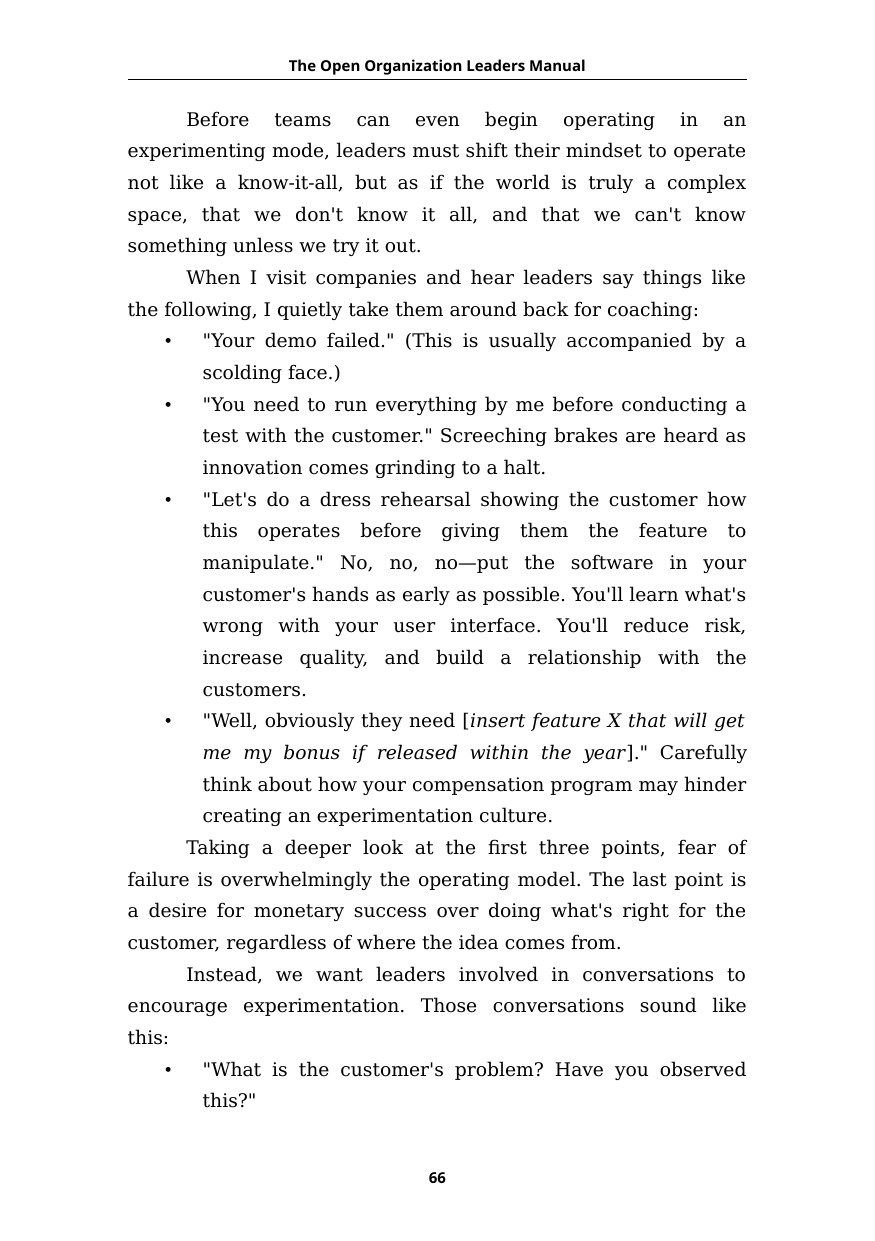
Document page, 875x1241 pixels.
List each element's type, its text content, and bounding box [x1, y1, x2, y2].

list "You need to run everything by me before conducting a test with the customer." Screeching brakes are heard as innovation comes grinding to a halt. [165, 394, 747, 479]
text Before teams can even begin operating in an experimenting mode, leaders must shift their mindset to operate not like a know-it-all, but as if the world is truly a complex space, that we don't know it all, and that we can't know something unless we try it out. [127, 109, 747, 257]
list "Let's do a dress rehearsal showing the customer how this operates before giving them the feature to manipulate." No, no, no—put the software in your customer's hands as early as possible. You'll learn what's wrong with your user interface. You'll reduce risk, increase quality, and build a relationship with the customers. [165, 489, 747, 701]
text When I visit companies and hear leaders say things like the following, I quietly take them around back for coaching: [127, 267, 747, 321]
list "Well, obviously they need [insert feature X that will get me my bonus if released within the year]." Carefully think about how your compensation program may hinder creating an experimentation culture. [165, 710, 747, 827]
text Taking a deeper look at the first three points, fear of failure is overwhelmingly the operating model. The last point is a desire for monetary success over doing what's right for the customer, regardless of where the idea comes from. [127, 837, 747, 954]
list "What is the customer's problem? Have you observed this?" [165, 1059, 747, 1112]
text Instead, we want leaders involved in conversations to encourage experimentation. Those conversations sound like this: [127, 964, 747, 1049]
list "Your demo failed." (This is usually accompanied by a scolding face.) [165, 330, 747, 384]
